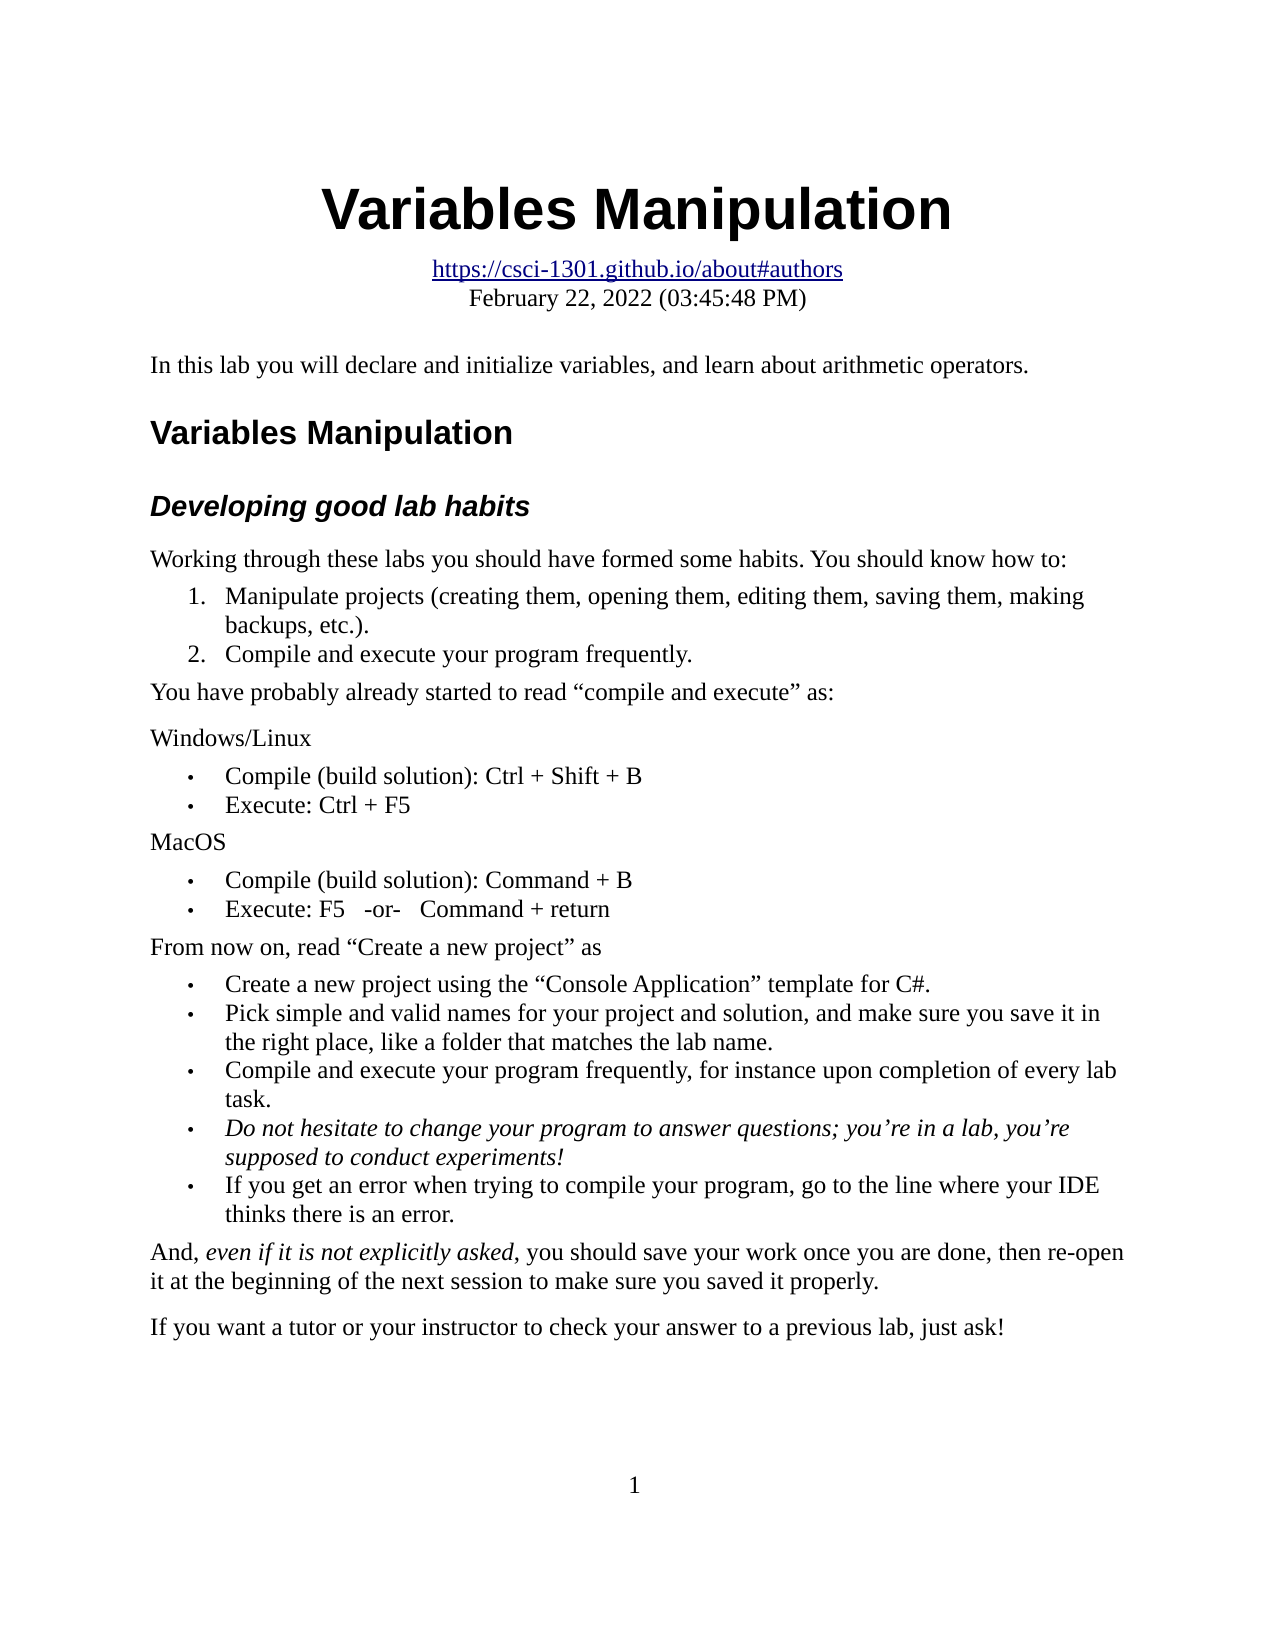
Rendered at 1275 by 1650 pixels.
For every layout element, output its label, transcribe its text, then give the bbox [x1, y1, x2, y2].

text You have probably already started to read “compile and execute” as: [150, 677, 1125, 705]
list If you get an error when trying to compile your program, go to the line where your IDE thinks there is an error. [187, 1171, 1125, 1228]
list Compile (build solution): Ctrl + Shift + B [187, 761, 1125, 790]
text If you want a tutor or your instructor to check your answer to a previous lab, just ask! [150, 1312, 1125, 1341]
subtitle Developing good lab habits [150, 489, 1125, 522]
list Execute: F5 -or- Command + return [187, 894, 1125, 923]
text Working through these labs you should have formed some habits. You should know how to: [150, 544, 1125, 572]
list Compile and execute your program frequently. [187, 639, 1125, 668]
title Variables Manipulation [150, 175, 1125, 242]
list Manipulate projects (creating them, opening them, editing them, saving them, making backups, etc.). [187, 581, 1125, 639]
list Compile (build solution): Command + B [187, 865, 1125, 894]
list Compile and execute your program frequently, for instance upon completion of every lab task. [187, 1056, 1125, 1113]
text From now on, read “Create a new project” as [150, 932, 1125, 960]
text February 22, 2022 (03:45:48 PM) [150, 283, 1125, 312]
text And, even if it is not explicitly asked, you should save your work once you are done, then re-open it at the beginning of the next session to make sure you saved it properly. [150, 1237, 1125, 1294]
text Windows/Linux [150, 723, 1125, 752]
list Execute: Ctrl + F5 [187, 790, 1125, 818]
text MacOS [150, 827, 1125, 856]
subtitle Variables Manipulation [150, 412, 1125, 451]
text https://csci-1301.github.io/about#authors [150, 254, 1125, 283]
list Do not hesitate to change your program to answer questions; you’re in a lab, you’re supposed to conduct experiments! [187, 1113, 1125, 1171]
text In this lab you will declare and initialize variables, and learn about arithmetic operators. [150, 350, 1125, 378]
list Create a new project using the “Console Application” template for C#. [187, 969, 1125, 998]
list Pick simple and valid names for your project and solution, and make sure you save it in the right place, like a folder that matches the lab name. [187, 998, 1125, 1056]
